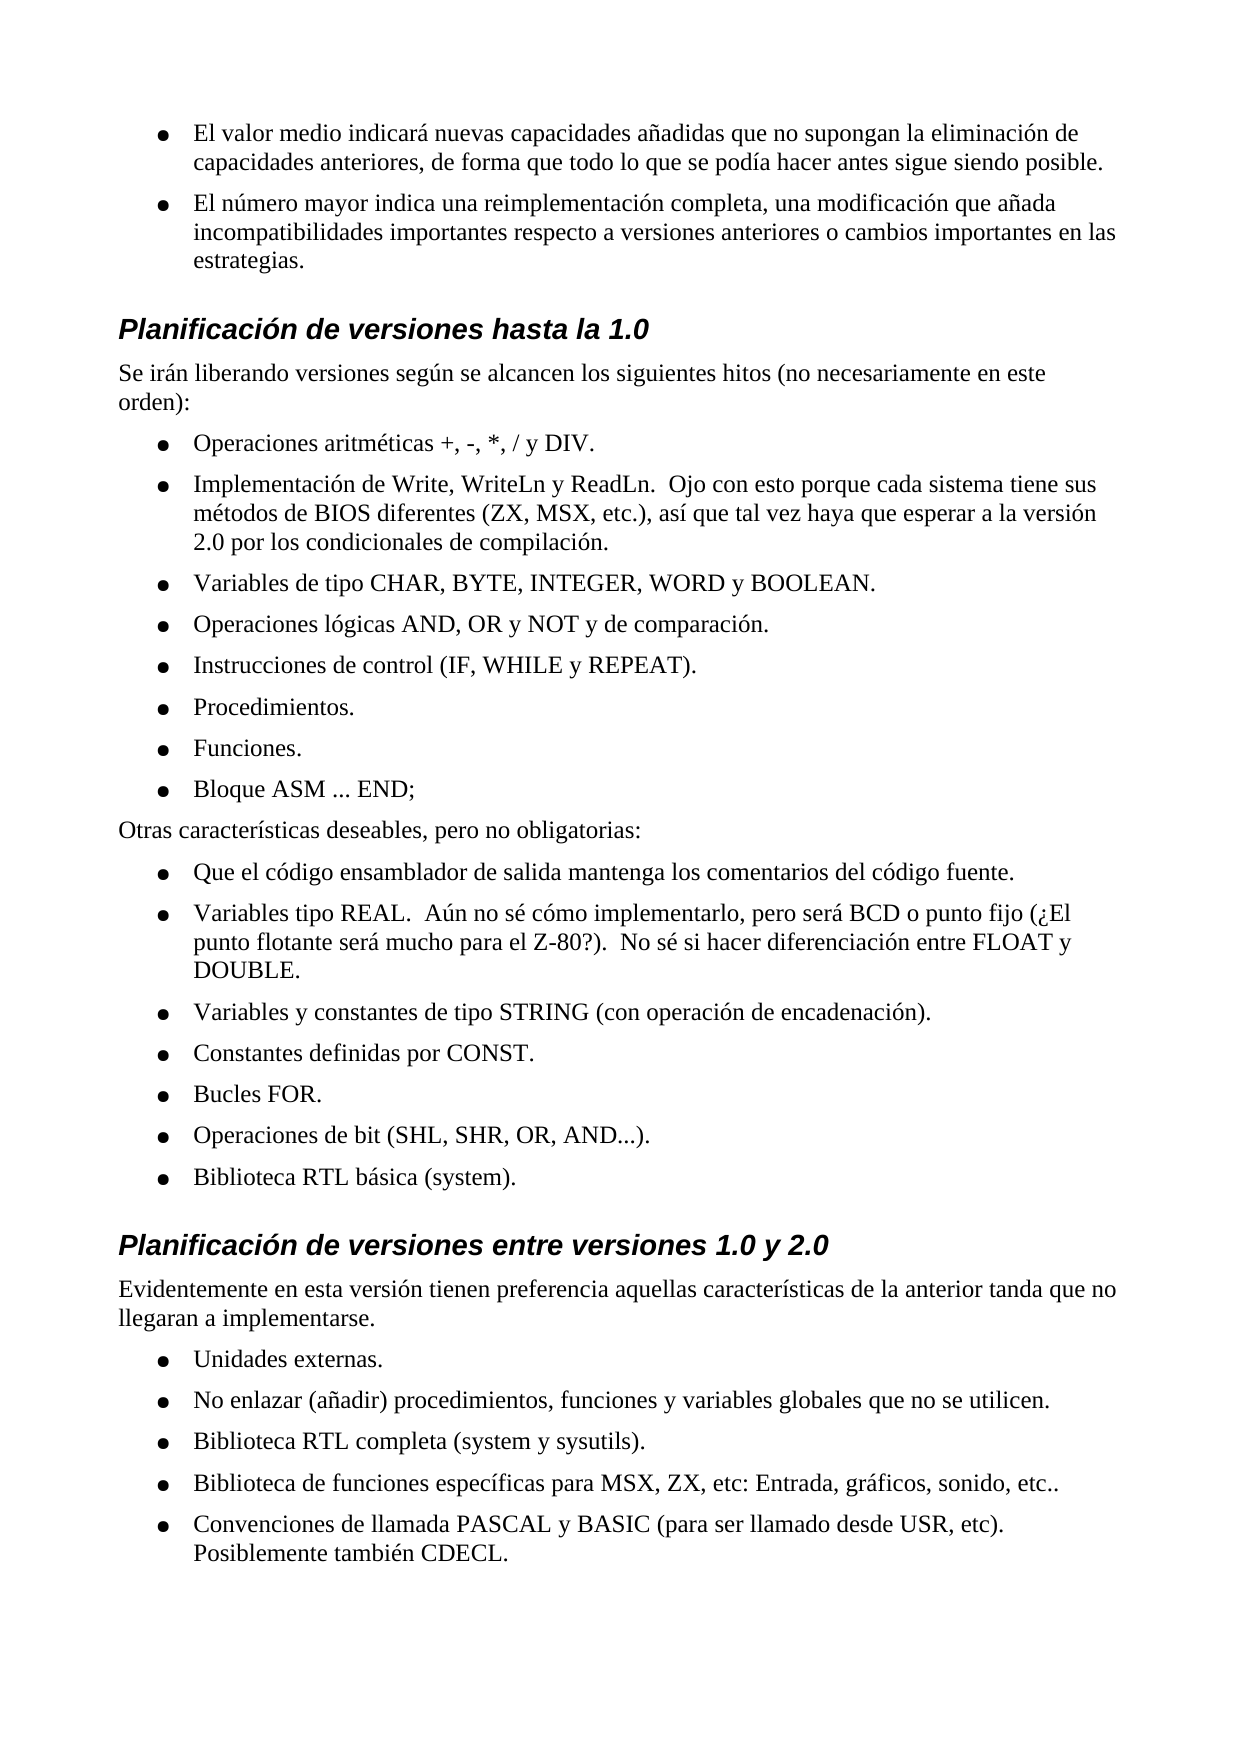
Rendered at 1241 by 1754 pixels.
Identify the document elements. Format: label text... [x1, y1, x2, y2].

list Bloque ASM ... END; [156, 774, 1122, 803]
list Procedimientos. [156, 692, 1122, 720]
list Operaciones lógicas AND, OR y NOT y de comparación. [156, 609, 1122, 638]
list Convenciones de llamada PASCAL y BASIC (para ser llamado desde USR, etc). Posiblemente también CDECL. [156, 1509, 1122, 1566]
list Constantes definidas por CONST. [156, 1038, 1122, 1067]
list Que el código ensamblador de salida mantenga los comentarios del código fuente. [156, 857, 1122, 885]
list Bucles FOR. [156, 1079, 1122, 1108]
list Variables de tipo CHAR, BYTE, INTEGER, WORD y BOOLEAN. [156, 568, 1122, 597]
list No enlazar (añadir) procedimientos, funciones y variables globales que no se utilicen. [156, 1385, 1122, 1414]
list Operaciones de bit (SHL, SHR, OR, AND...). [156, 1120, 1122, 1149]
list Instrucciones de control (IF, WHILE y REPEAT). [156, 650, 1122, 679]
list Biblioteca RTL básica (system). [156, 1162, 1122, 1190]
list Variables tipo REAL. Aún no sé cómo implementarlo, pero será BCD o punto fijo (¿El punto flotante será mucho para el Z-80?). No sé si hacer diferenciación entre FLOAT y DOUBLE. [156, 898, 1122, 984]
text Evidentemente en esta versión tienen preferencia aquellas características de la anterior tanda que no llegaran a implementarse. [118, 1274, 1122, 1331]
list El valor medio indicará nuevas capacidades añadidas que no supongan la eliminación de capacidades anteriores, de forma que todo lo que se podía hacer antes sigue siendo posible. [156, 118, 1122, 176]
list Biblioteca de funciones específicas para MSX, ZX, etc: Entrada, gráficos, sonido, etc.. [156, 1468, 1122, 1496]
subtitle Planificación de versiones entre versiones 1.0 y 2.0 [118, 1228, 1122, 1261]
subtitle Planificación de versiones hasta la 1.0 [118, 312, 1122, 345]
list Variables y constantes de tipo STRING (con operación de encadenación). [156, 997, 1122, 1025]
list Operaciones aritméticas +, -, *, / y DIV. [156, 428, 1122, 457]
list Funciones. [156, 733, 1122, 762]
text Otras características deseables, pero no obligatorias: [118, 815, 1122, 844]
list Implementación de Write, WriteLn y ReadLn. Ojo con esto porque cada sistema tiene sus métodos de BIOS diferentes (ZX, MSX, etc.), así que tal vez haya que esperar a la versión 2.0 por los condicionales de compilación. [156, 469, 1122, 555]
list El número mayor indica una reimplementación completa, una modificación que añada incompatibilidades importantes respecto a versiones anteriores o cambios importantes en las estrategias. [156, 188, 1122, 274]
text Se irán liberando versiones según se alcancen los siguientes hitos (no necesariamente en este orden): [118, 358, 1122, 415]
list Unidades externas. [156, 1344, 1122, 1373]
list Biblioteca RTL completa (system y sysutils). [156, 1426, 1122, 1455]
